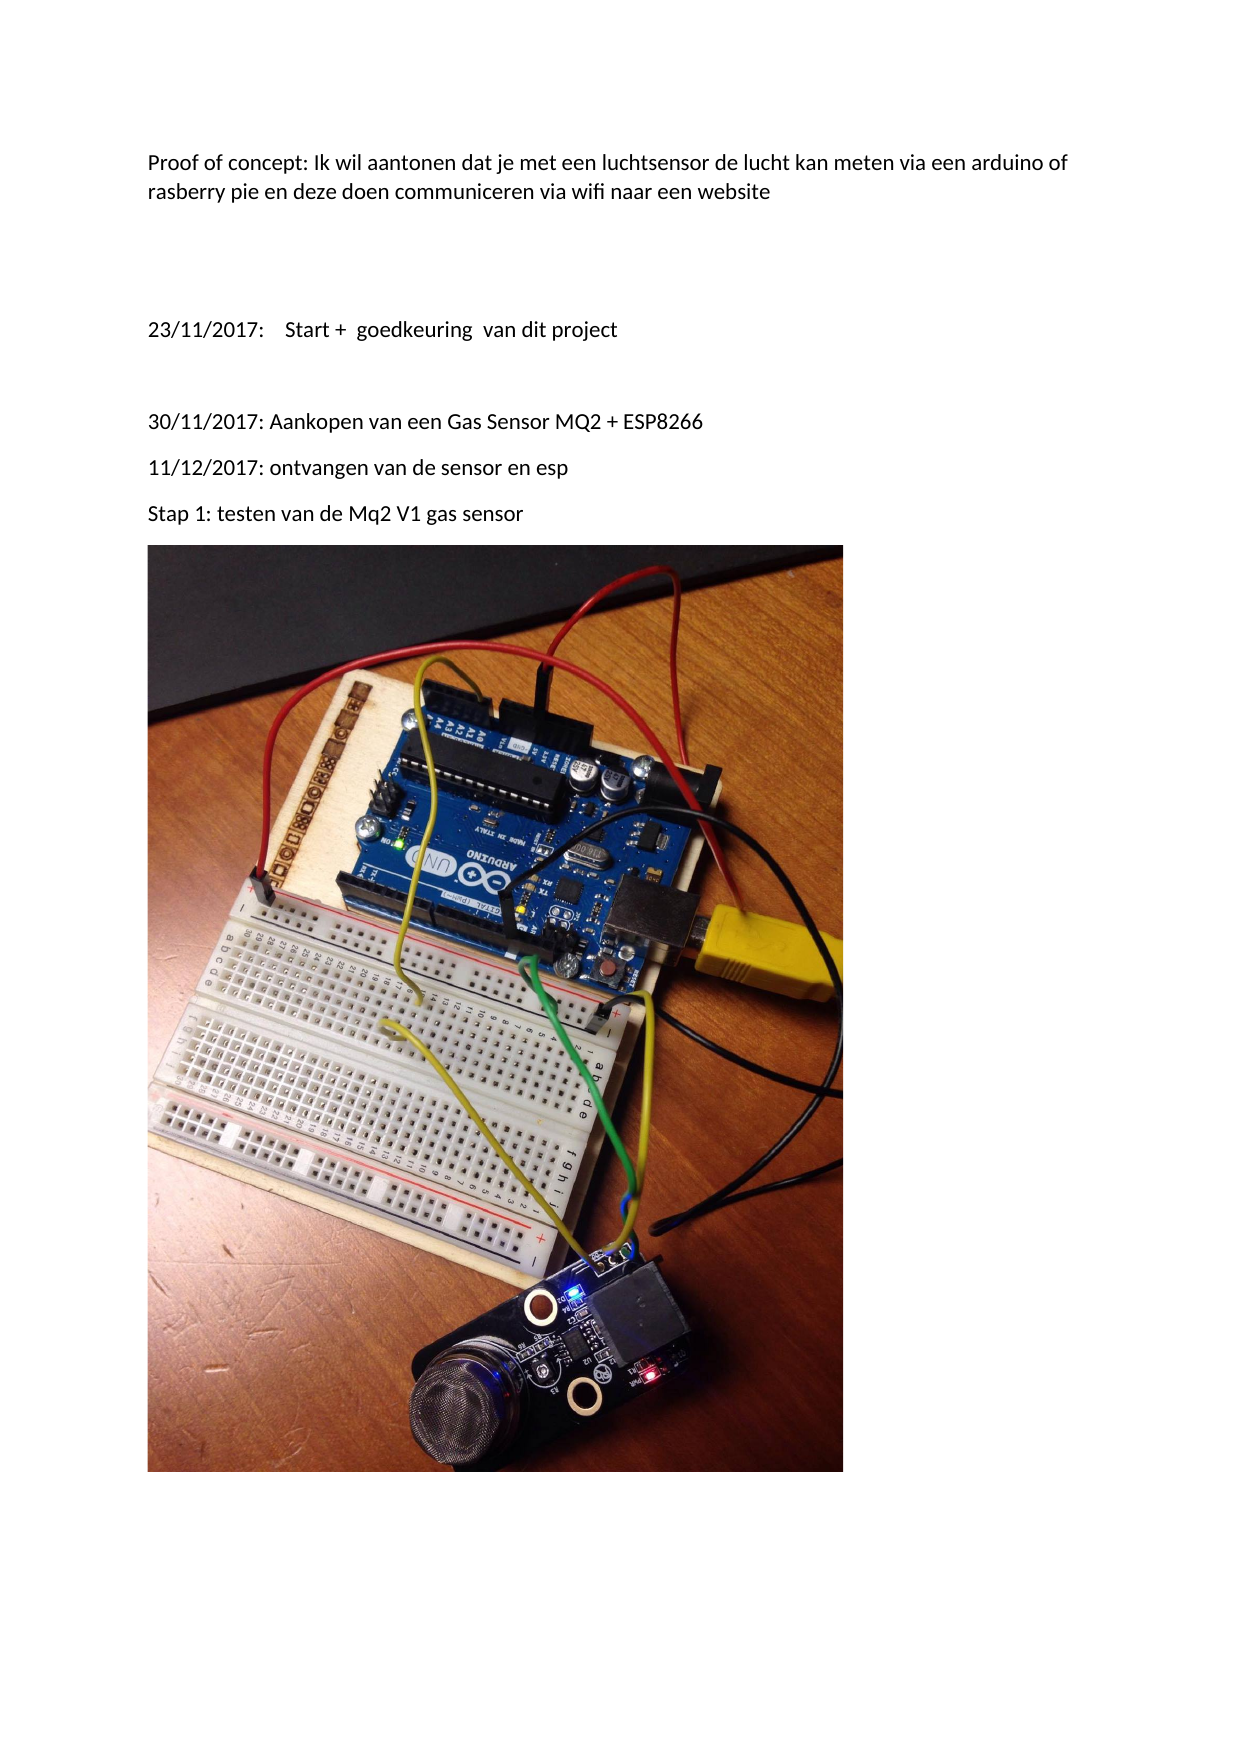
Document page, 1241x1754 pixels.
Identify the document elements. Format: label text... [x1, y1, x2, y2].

text 11/12/2017: ontvangen van de sensor en esp [148, 453, 1093, 481]
text Stap 1: testen van de Mq2 V1 gas sensor [148, 499, 1093, 527]
text 23/11/2017: Start + goedkeuring van dit project [148, 315, 1093, 343]
text Proof of concept: Ik wil aantonen dat je met een luchtsensor de lucht kan meten via een arduino of rasberry pie en deze doen communiceren via wifi naar een website [148, 148, 1093, 205]
text 30/11/2017: Aankopen van een Gas Sensor MQ2 + ESP8266 [148, 407, 1093, 435]
